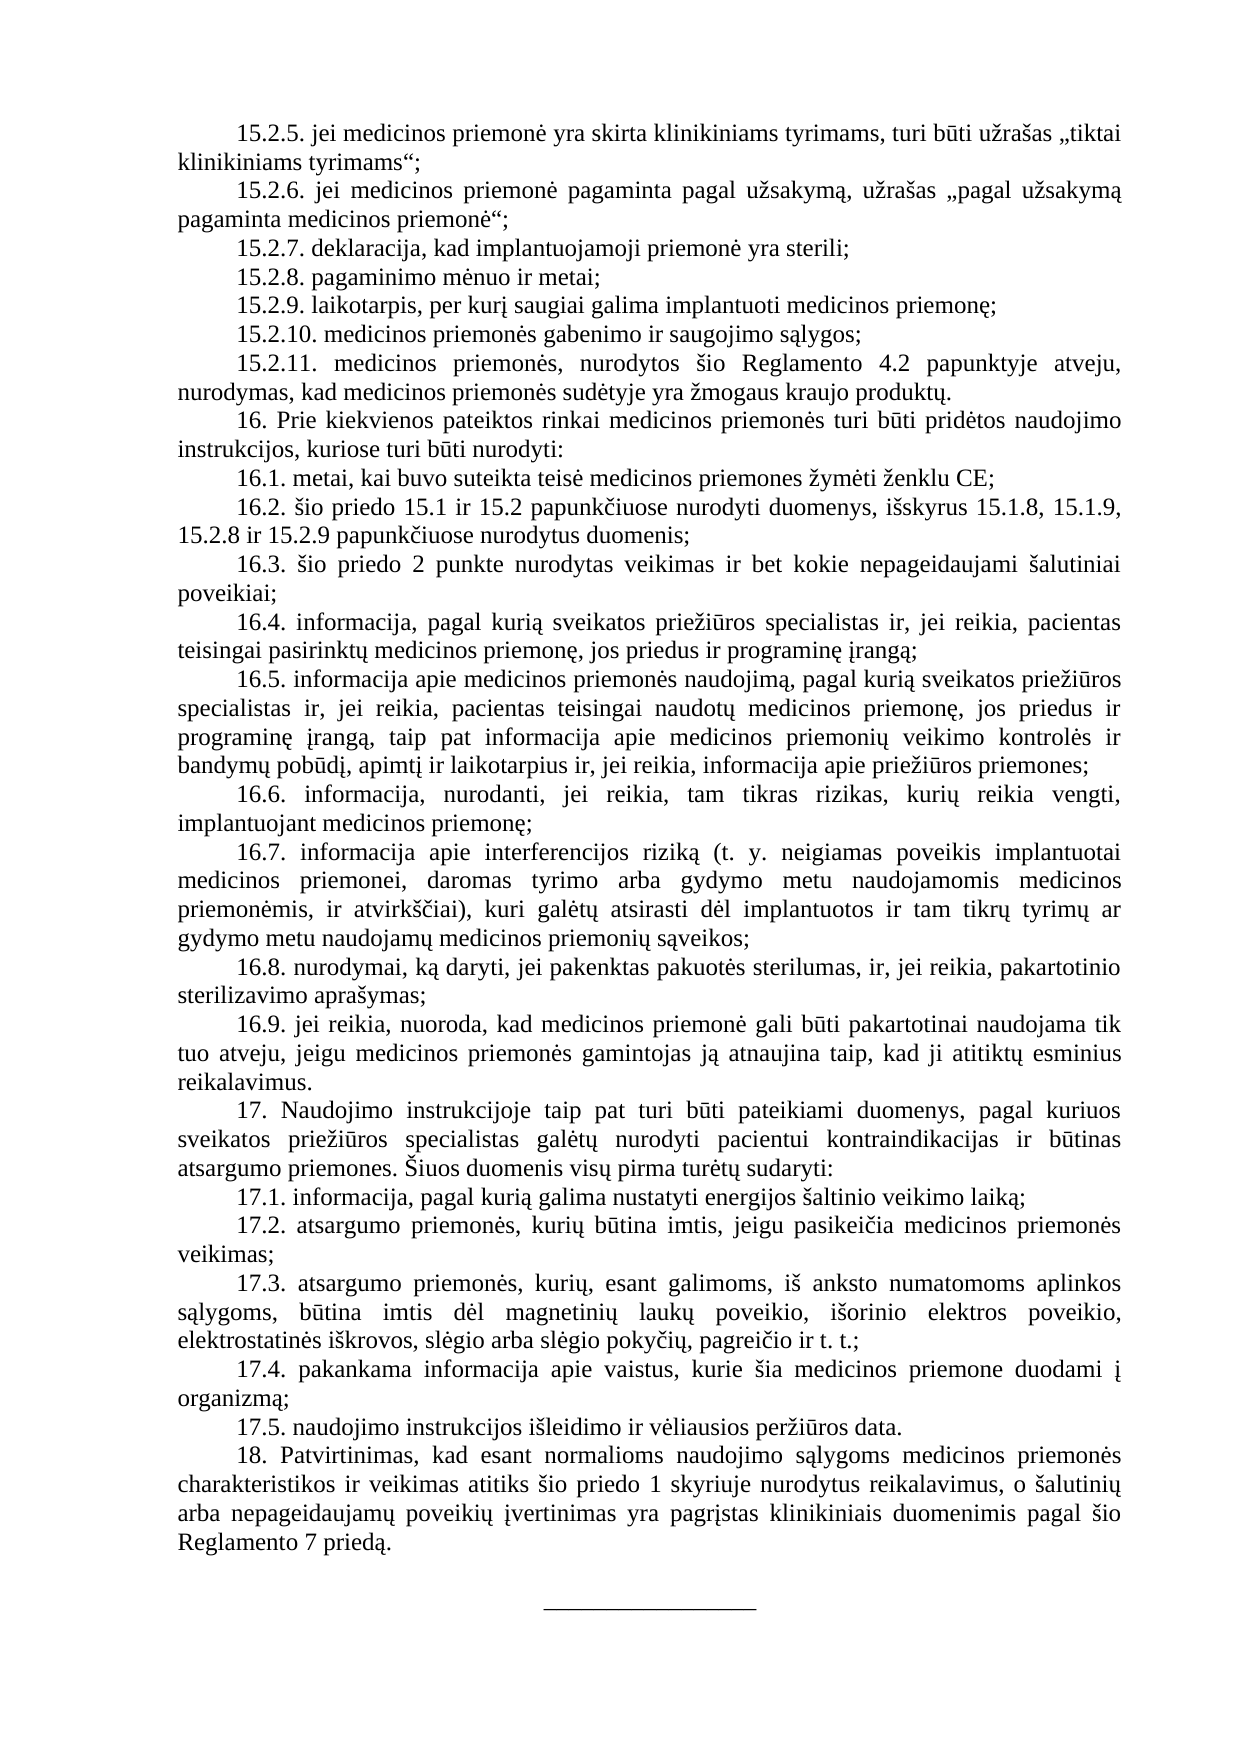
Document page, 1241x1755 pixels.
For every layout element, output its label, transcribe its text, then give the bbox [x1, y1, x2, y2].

text _________________ [177, 1584, 1122, 1613]
text 15.2.10. medicinos priemonės gabenimo ir saugojimo sąlygos; [177, 319, 1122, 348]
text 16.8. nurodymai, ką daryti, jei pakenktas pakuotės sterilumas, ir, jei reikia, pakartotinio sterilizavimo aprašymas; [177, 952, 1122, 1009]
text 16.1. metai, kai buvo suteikta teisė medicinos priemones žymėti ženklu CE; [177, 463, 1122, 492]
text 16.4. informacija, pagal kurią sveikatos priežiūros specialistas ir, jei reikia, pacientas teisingai pasirinktų medicinos priemonę, jos priedus ir programinę įrangą; [177, 607, 1122, 664]
text 16.2. šio priedo 15.1 ir 15.2 papunkčiuose nurodyti duomenys, išskyrus 15.1.8, 15.1.9, 15.2.8 ir 15.2.9 papunkčiuose nurodytus duomenis; [177, 492, 1122, 549]
text 16. Prie kiekvienos pateiktos rinkai medicinos priemonės turi būti pridėtos naudojimo instrukcijos, kuriose turi būti nurodyti: [177, 406, 1122, 463]
text 15.2.5. jei medicinos priemonė yra skirta klinikiniams tyrimams, turi būti užrašas „tiktai klinikiniams tyrimams“; [177, 118, 1122, 176]
text 17.3. atsargumo priemonės, kurių, esant galimoms, iš anksto numatomoms aplinkos sąlygoms, būtina imtis dėl magnetinių laukų poveikio, išorinio elektros poveikio, elektrostatinės iškrovos, slėgio arba slėgio pokyčių, pagreičio ir t. t.; [177, 1268, 1122, 1354]
text 16.3. šio priedo 2 punkte nurodytas veikimas ir bet kokie nepageidaujami šalutiniai poveikiai; [177, 549, 1122, 607]
text 16.9. jei reikia, nuoroda, kad medicinos priemonė gali būti pakartotinai naudojama tik tuo atveju, jeigu medicinos priemonės gamintojas ją atnaujina taip, kad ji atitiktų esminius reikalavimus. [177, 1009, 1122, 1096]
text 17.2. atsargumo priemonės, kurių būtina imtis, jeigu pasikeičia medicinos priemonės veikimas; [177, 1211, 1122, 1268]
text 17.5. naudojimo instrukcijos išleidimo ir vėliausios peržiūros data. [177, 1412, 1122, 1441]
text 18. Patvirtinimas, kad esant normalioms naudojimo sąlygoms medicinos priemonės charakteristikos ir veikimas atitiks šio priedo 1 skyriuje nurodytus reikalavimus, o šalutinių arba nepageidaujamų poveikių įvertinimas yra pagrįstas klinikiniais duomenimis pagal šio Reglamento 7 priedą. [177, 1441, 1122, 1556]
text 15.2.8. pagaminimo mėnuo ir metai; [177, 262, 1122, 291]
text 15.2.6. jei medicinos priemonė pagaminta pagal užsakymą, užrašas „pagal užsakymą pagaminta medicinos priemonė“; [177, 176, 1122, 233]
text 15.2.11. medicinos priemonės, nurodytos šio Reglamento 4.2 papunktyje atveju, nurodymas, kad medicinos priemonės sudėtyje yra žmogaus kraujo produktų. [177, 348, 1122, 406]
text 17. Naudojimo instrukcijoje taip pat turi būti pateikiami duomenys, pagal kuriuos sveikatos priežiūros specialistas galėtų nurodyti pacientui kontraindikacijas ir būtinas atsargumo priemones. Šiuos duomenis visų pirma turėtų sudaryti: [177, 1096, 1122, 1182]
text 16.7. informacija apie interferencijos riziką (t. y. neigiamas poveikis implantuotai medicinos priemonei, daromas tyrimo arba gydymo metu naudojamomis medicinos priemonėmis, ir atvirkščiai), kuri galėtų atsirasti dėl implantuotos ir tam tikrų tyrimų ar gydymo metu naudojamų medicinos priemonių sąveikos; [177, 837, 1122, 952]
text 17.4. pakankama informacija apie vaistus, kurie šia medicinos priemone duodami į organizmą; [177, 1354, 1122, 1412]
text 15.2.9. laikotarpis, per kurį saugiai galima implantuoti medicinos priemonę; [177, 291, 1122, 319]
text 15.2.7. deklaracija, kad implantuojamoji priemonė yra sterili; [177, 233, 1122, 262]
text 16.6. informacija, nurodanti, jei reikia, tam tikras rizikas, kurių reikia vengti, implantuojant medicinos priemonę; [177, 779, 1122, 837]
text 17.1. informacija, pagal kurią galima nustatyti energijos šaltinio veikimo laiką; [177, 1182, 1122, 1211]
text 16.5. informacija apie medicinos priemonės naudojimą, pagal kurią sveikatos priežiūros specialistas ir, jei reikia, pacientas teisingai naudotų medicinos priemonę, jos priedus ir programinę įrangą, taip pat informacija apie medicinos priemonių veikimo kontrolės ir bandymų pobūdį, apimtį ir laikotarpius ir, jei reikia, informacija apie priežiūros priemones; [177, 664, 1122, 779]
